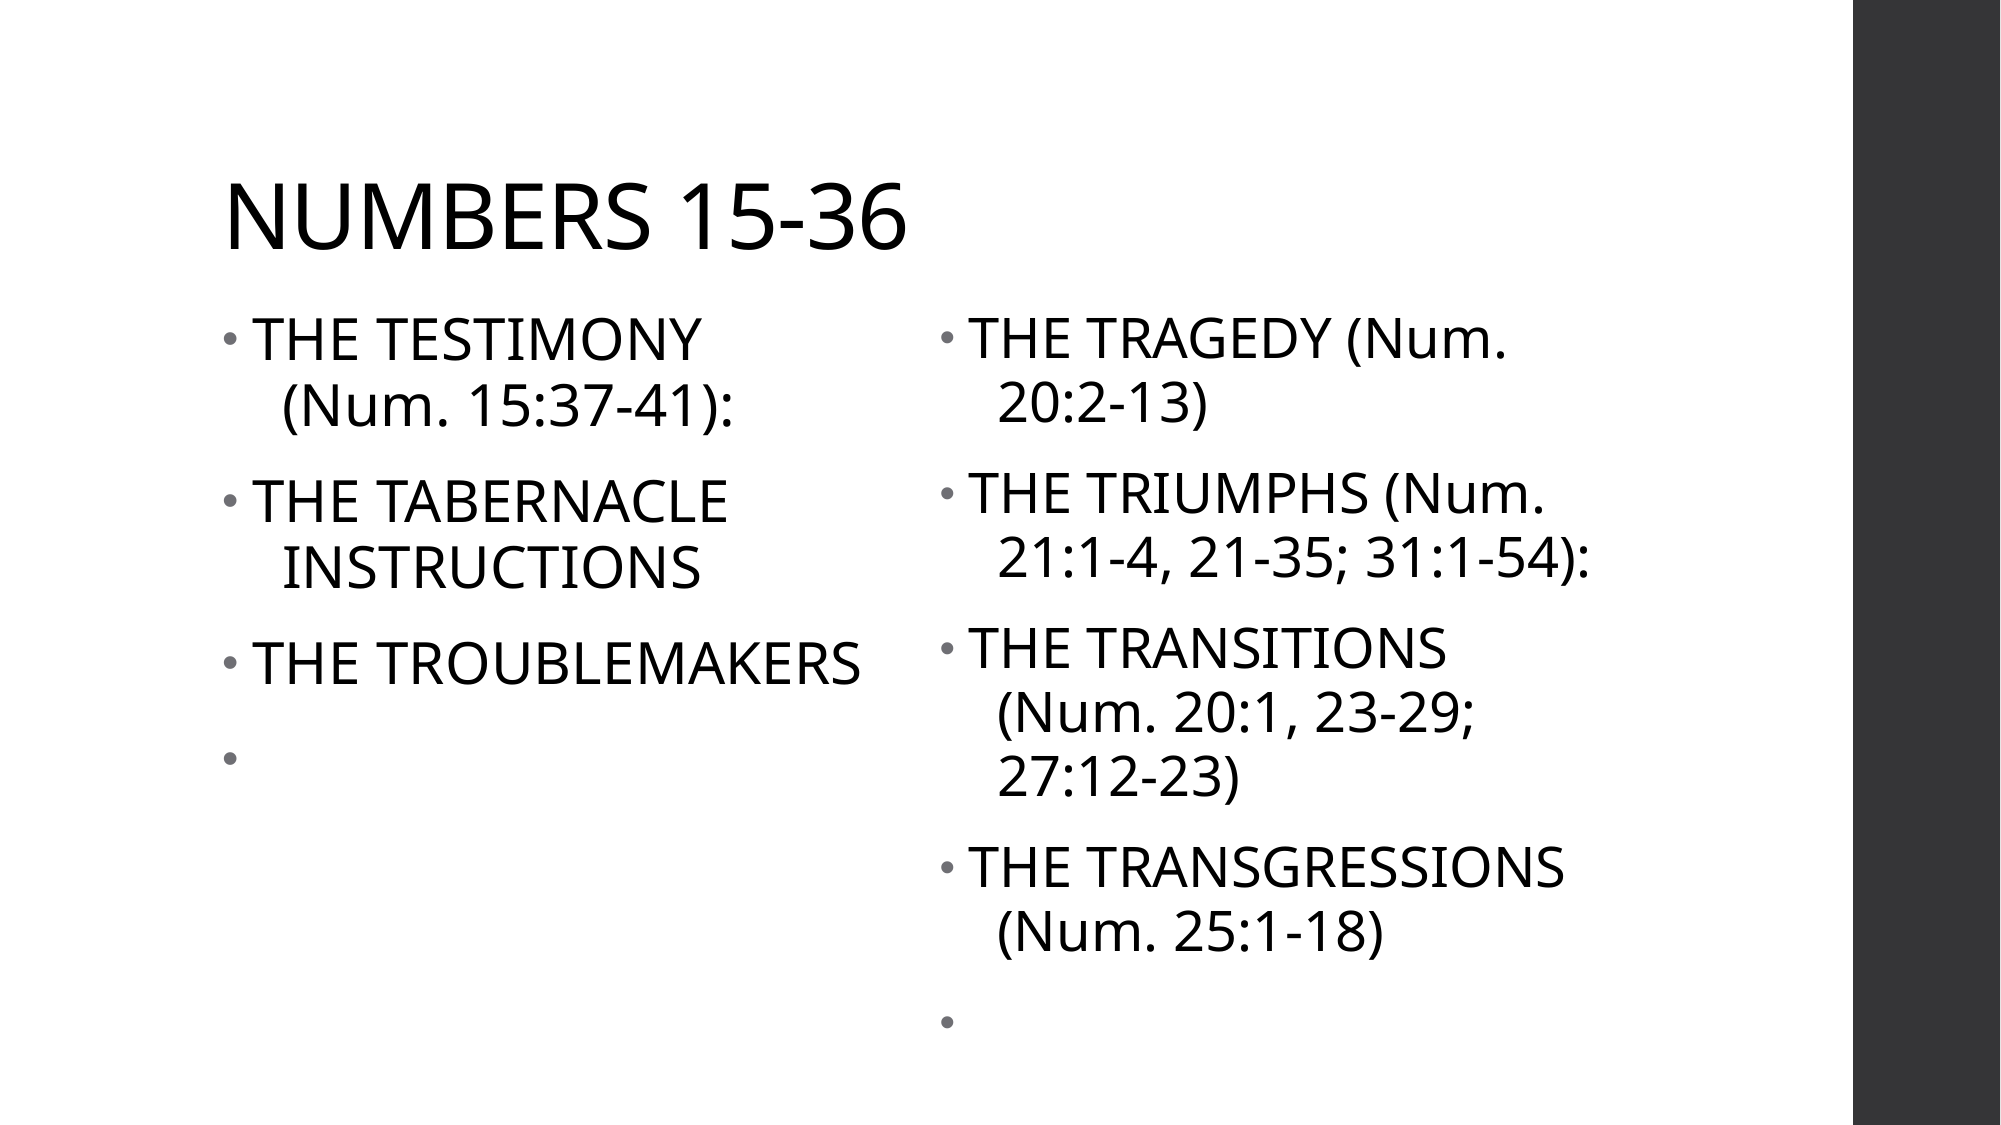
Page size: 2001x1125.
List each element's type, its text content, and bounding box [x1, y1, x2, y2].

list THE TESTIMONY (Num. 15:37-41): THE TABERNACLE INSTRUCTIONS THE TROUBLEMAKERS [207, 299, 900, 1014]
list THE TRAGEDY (Num. 20:2-13) THE TRIUMPHS (Num. 21:1-4, 21-35; 31:1-54): THE TRANSITIONS (Num. 20:1, 23-29; 27:12-23) THE TRANSGRESSIONS (Num. 25:1-18) [924, 299, 1617, 1014]
title NUMBERS 15-36 [206, 60, 1797, 278]
